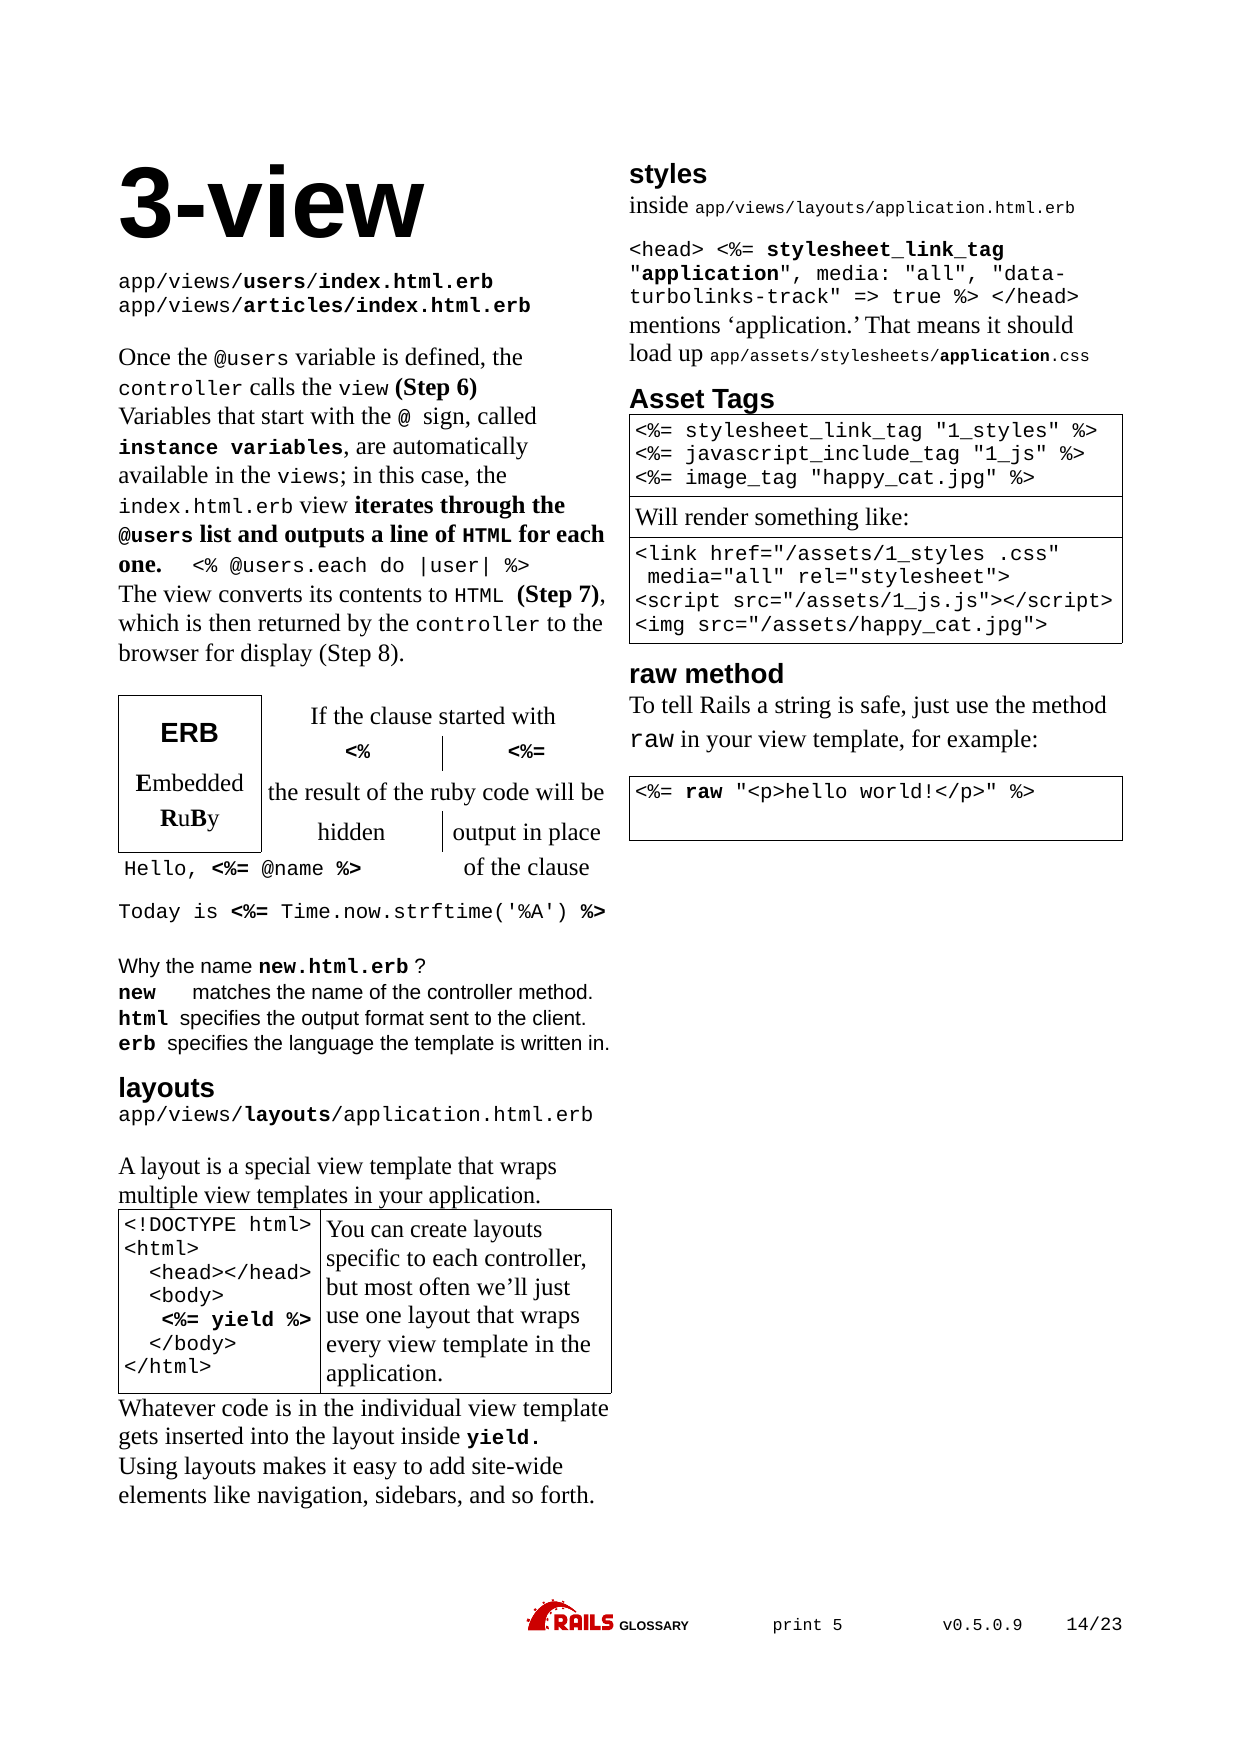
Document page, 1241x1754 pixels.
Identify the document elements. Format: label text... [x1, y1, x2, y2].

table_cell Will render something like: [630, 497, 1122, 537]
text mentions ‘application.’ That means it should load up app/assets/stylesheets/application.css [629, 310, 1122, 367]
table_cell the result of the ruby code will be [262, 771, 611, 811]
text app/views/articles/index.html.erb [118, 295, 611, 318]
text Whatever code is in the individual view template gets inserted into the layout inside yield. [118, 1394, 611, 1451]
text "application", media: "all", "data-turbolinks-track" => true %> </head> [629, 262, 1122, 310]
table_header <!DOCTYPE html> <html> <head></head> <body> <%= yield %> </body> </html> [119, 1210, 320, 1393]
subtitle 3-view [118, 143, 611, 259]
table_cell hidden [262, 811, 442, 852]
table_cell <%= [443, 736, 611, 771]
table_header ERB Embedded RuBy [119, 696, 261, 852]
table_cell <link href="/assets/1_styles .css" media="all" rel="stylesheet"> <script src="/assets/1_js.js"></script> <img src="/assets/happy_cat.jpg"> [630, 538, 1122, 643]
text Variables that start with the @ sign, called instance variables, are automatically available in the views; in this case, the index.html.erb view iterates through the @users list and outputs a line of HTML for each one. <% @users.each do |user| %> [118, 401, 611, 579]
text new matches the name of the controller method. [118, 979, 611, 1005]
text Once the @users variable is defined, the controller calls the view (Step 6) [118, 342, 611, 401]
text Using layouts makes it easy to add site-wide elements like navigation, sidebars, and so forth. [118, 1451, 611, 1508]
subtitle raw method [629, 658, 1122, 690]
text To tell Rails a string is safe, just use the method raw in your view template, for example: [629, 690, 1122, 755]
text app/views/layouts/application.html.erb [118, 1104, 611, 1127]
table_cell <% [262, 736, 442, 771]
text <head> <%= stylesheet_link_tag [629, 239, 1122, 262]
text Today is <%= Time.now.strftime('%A') %> [118, 901, 611, 924]
subtitle styles [629, 158, 1122, 190]
text html specifies the output format sent to the client. erb specifies the language the template is written in. [118, 1005, 611, 1057]
table_header If the clause started with [262, 695, 611, 736]
table_header <%= raw "<p>hello world!</p>" %> [630, 777, 1122, 840]
table_cell Hello, <%= @name %> [118, 852, 442, 901]
text A layout is a special view template that wraps multiple view templates in your application. [118, 1151, 611, 1208]
subtitle layouts [118, 1072, 611, 1104]
subtitle Asset Tags [629, 382, 1122, 414]
text app/views/users/index.html.erb [118, 271, 611, 295]
text inside app/views/layouts/application.html.erb [629, 190, 1122, 218]
text The view converts its contents to HTML (Step 7), which is then returned by the controller to the browser for display (Step 8). [118, 579, 611, 667]
text Why the name new.html.erb ? [118, 954, 611, 979]
table_cell output in place of the clause [442, 811, 611, 901]
table_header You can create layouts specific to each controller, but most often we’ll just use one layout that wraps every view template in the application. [321, 1210, 611, 1393]
table_header <%= stylesheet_link_tag "1_styles" %> <%= javascript_include_tag "1_js" %> <%= image_tag "happy_cat.jpg" %> [630, 415, 1122, 496]
